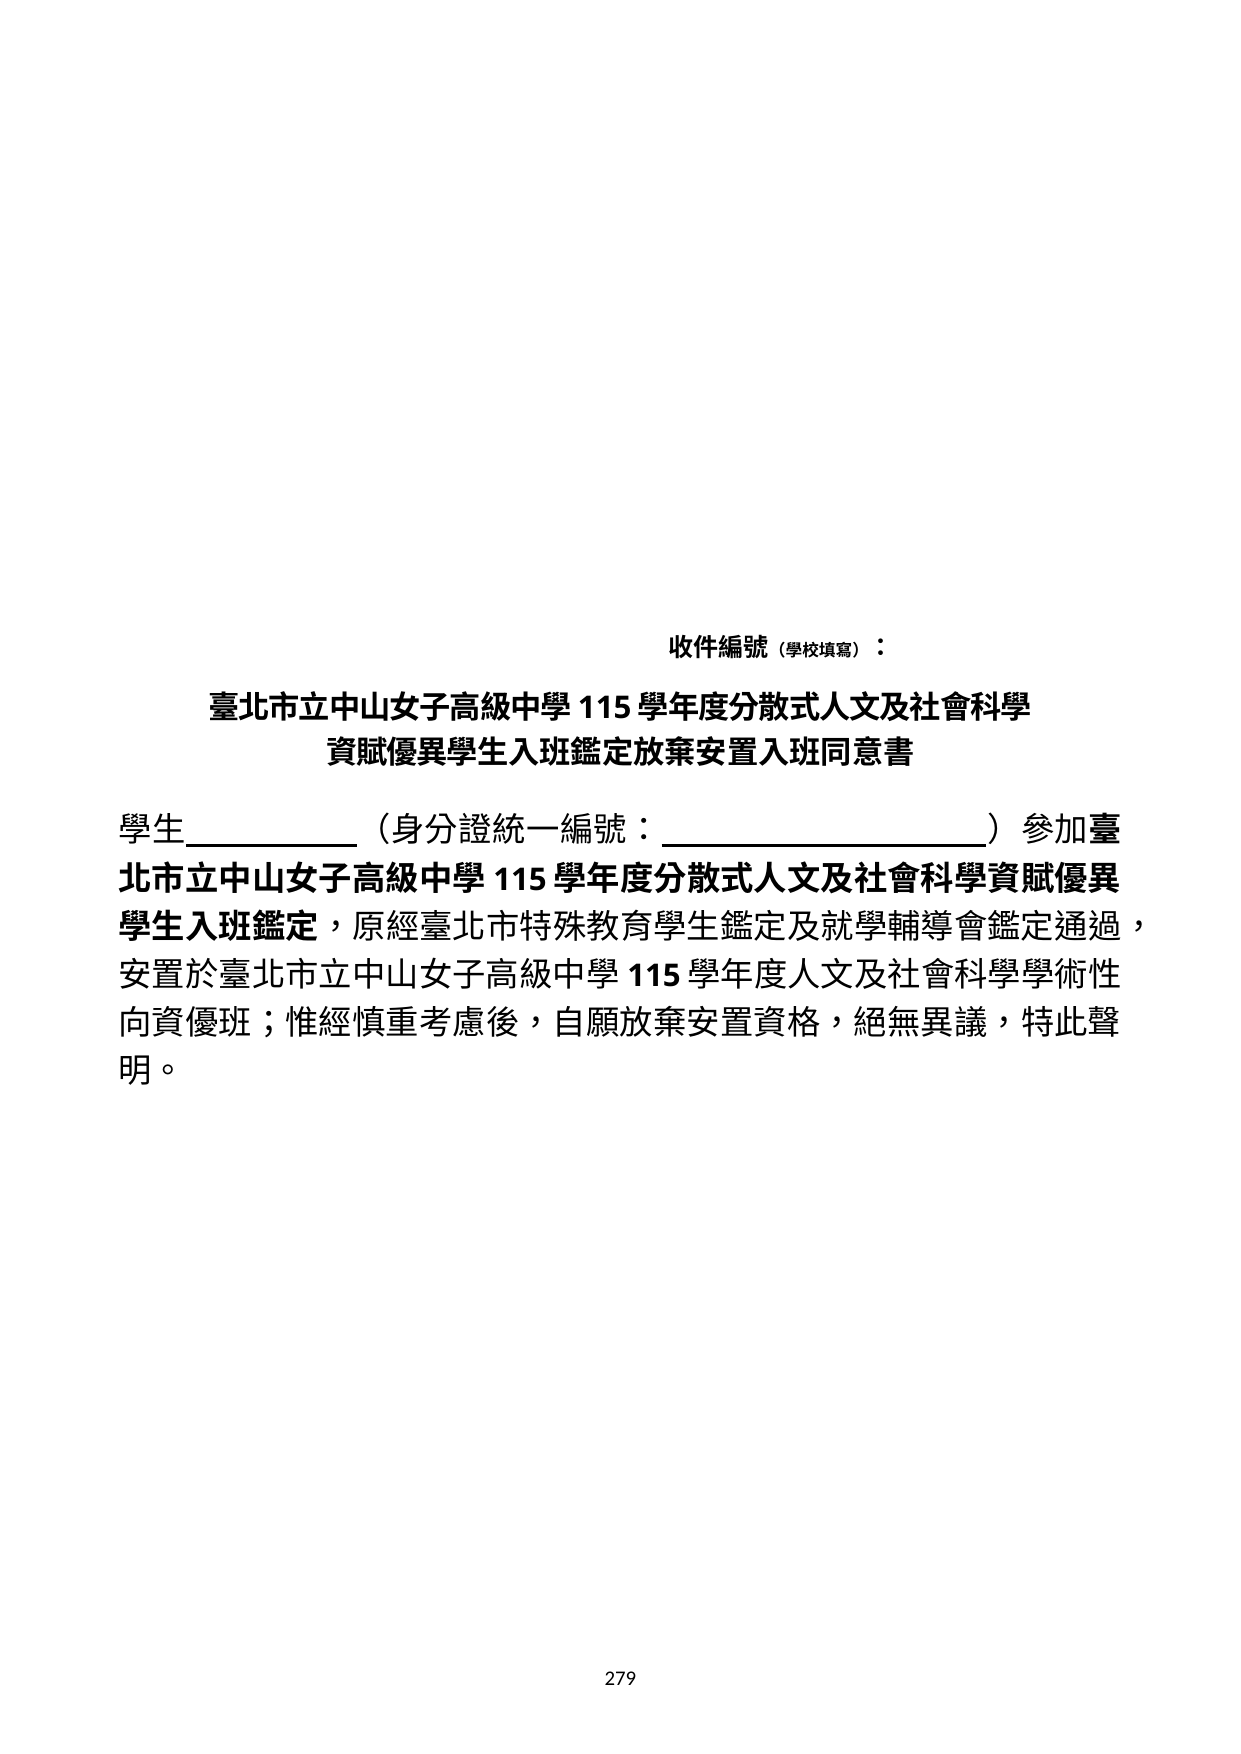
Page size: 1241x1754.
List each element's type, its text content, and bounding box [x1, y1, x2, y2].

text 臺北市立中山女子高級中學115學年度分散式人文及社會科學 [118, 682, 1122, 727]
text 資賦優異學生入班鑑定放棄安置入班同意書 [118, 727, 1122, 773]
text 收件編號（學校填寫）： [118, 627, 1122, 663]
text 學生 （身分證統一編號： ）參加臺北市立中山女子高級中學115學年度分散式人文及社會科學資賦優異學生入班鑑定，原經臺北市特殊教育學生鑑定及就學輔導會鑑定通過，安置於臺北市立中山女子高級中學115學年度人文及社會科學學術性向資優班；惟經慎重考慮後，自願放棄安置資格，絕無異議，特此聲明。 [118, 803, 1122, 1092]
